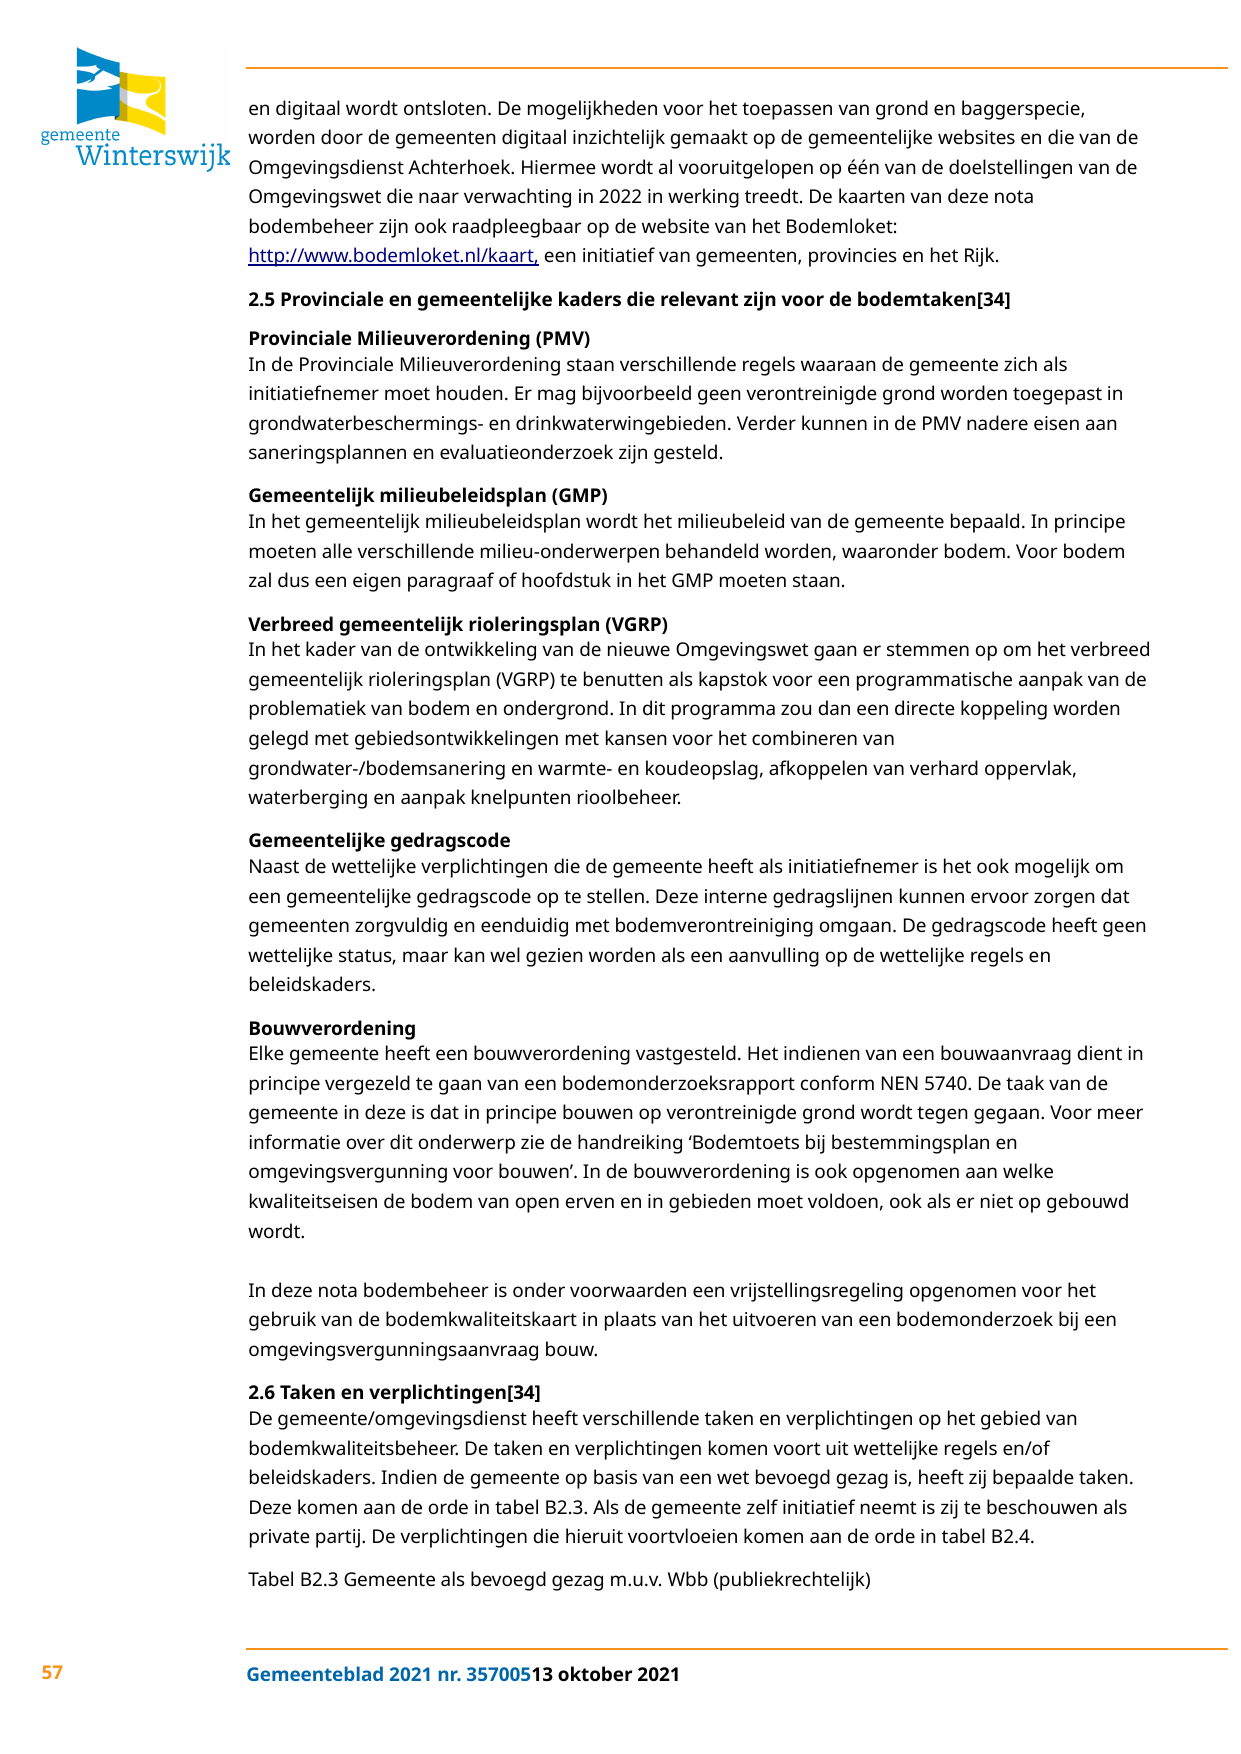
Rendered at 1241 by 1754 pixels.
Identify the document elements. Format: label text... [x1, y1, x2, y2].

text In het gemeentelijk milieubeleidsplan wordt het milieubeleid van de gemeente bepaald. In principe moeten alle verschillende milieu-onderwerpen behandeld worden, waaronder bodem. Voor bodem zal dus een eigen paragraaf of hoofdstuk in het GMP moeten staan. [248, 508, 1152, 593]
text In deze nota bodembeheer is onder voorwaarden een vrijstellingsregeling opgenomen voor het gebruik van de bodemkwaliteitskaart in plaats van het uitvoeren van een bodemonderzoek bij een omgevingsvergunningsaanvraag bouw. [248, 1277, 1152, 1362]
text en digitaal wordt ontsloten. De mogelijkheden voor het toepassen van grond en baggerspecie, worden door de gemeenten digitaal inzichtelijk gemaakt op de gemeentelijke websites en die van de Omgevingsdienst Achterhoek. Hiermee wordt al vooruitgelopen op één van de doelstellingen van de Omgevingswet die naar verwachting in 2022 in werking treedt. De kaarten van deze nota bodembeheer zijn ook raadpleegbaar op de website van het Bodemloket: http://www.bodemloket.nl/kaart, een initiatief van gemeenten, provincies en het Rijk. [248, 95, 1152, 268]
picture [225, 153, 231, 162]
text In de Provinciale Milieuverordening staan verschillende regels waaraan de gemeente zich als initiatiefnemer moet houden. Er mag bijvoorbeeld geen verontreinigde grond worden toegepast in grondwaterbeschermings- en drinkwaterwingebieden. Verder kunnen in de PMV nadere eisen aan saneringsplannen en evaluatieonderzoek zijn gesteld. [248, 351, 1152, 465]
text Gemeentelijk milieubeleidsplan (GMP) [248, 483, 1152, 508]
text De gemeente/omgevingsdienst heeft verschillende taken en verplichtingen op het gebied van bodemkwaliteitsbeheer. De taken en verplichtingen komen voort uit wettelijke regels en/of beleidskaders. Indien de gemeente op basis van een wet bevoegd gezag is, heeft zij bepaalde taken. Deze komen aan de orde in tabel B2.3. Als de gemeente zelf initiatief neemt is zij te beschouwen als private partij. De verplichtingen die hieruit voortvloeien komen aan de orde in tabel B2.4. [248, 1405, 1152, 1549]
text Provinciale Milieuverordening (PMV) [248, 325, 1152, 351]
text In het kader van de ontwikkeling van de nieuwe Omgevingswet gaan er stemmen op om het verbreed gemeentelijk rioleringsplan (VGRP) te benutten als kapstok voor een programmatische aanpak van de problematiek van bodem en ondergrond. In dit programma zou dan een directe koppeling worden gelegd met gebiedsontwikkelingen met kansen voor het combineren van grondwater-/bodemsanering en warmte- en koudeopslag, afkoppelen van verhard oppervlak, waterberging en aanpak knelpunten rioolbeheer. [248, 636, 1152, 810]
text 2.5 Provinciale en gemeentelijke kaders die relevant zijn voor de bodemtaken[34] [248, 286, 1152, 312]
text 2.6 Taken en verplichtingen[34] [248, 1379, 1152, 1405]
text Naast de wettelijke verplichtingen die de gemeente heeft als initiatiefnemer is het ook mogelijk om een gemeentelijke gedragscode op te stellen. Deze interne gedragslijnen kunnen ervoor zorgen dat gemeenten zorgvuldig en eenduidig met bodemverontreiniging omgaan. De gedragscode heeft geen wettelijke status, maar kan wel gezien worden als een aanvulling op de wettelijke regels en beleidskaders. [248, 853, 1152, 997]
text Verbreed gemeentelijk rioleringsplan (VGRP) [248, 611, 1152, 636]
text Gemeentelijke gedragscode [248, 827, 1152, 853]
text Bouwverordening [248, 1015, 1152, 1040]
text Tabel B2.3 Gemeente als bevoegd gezag m.u.v. Wbb (publiekrechtelijk) [248, 1567, 1152, 1592]
text Elke gemeente heeft een bouwverordening vastgesteld. Het indienen van een bouwaanvraag dient in principe vergezeld te gaan van een bodemonderzoeksrapport conform NEN 5740. De taak van de gemeente in deze is dat in principe bouwen op verontreinigde grond wordt tegen gegaan. Voor meer informatie over dit onderwerp zie de handreiking ‘Bodemtoets bij bestemmingsplan en omgevingsvergunning voor bouwen’. In de bouwverordening is ook opgenomen aan welke kwaliteitseisen de bodem van open erven en in gebieden moet voldoen, ook als er niet op gebouwd wordt. [248, 1040, 1152, 1244]
picture [41, 47, 231, 172]
